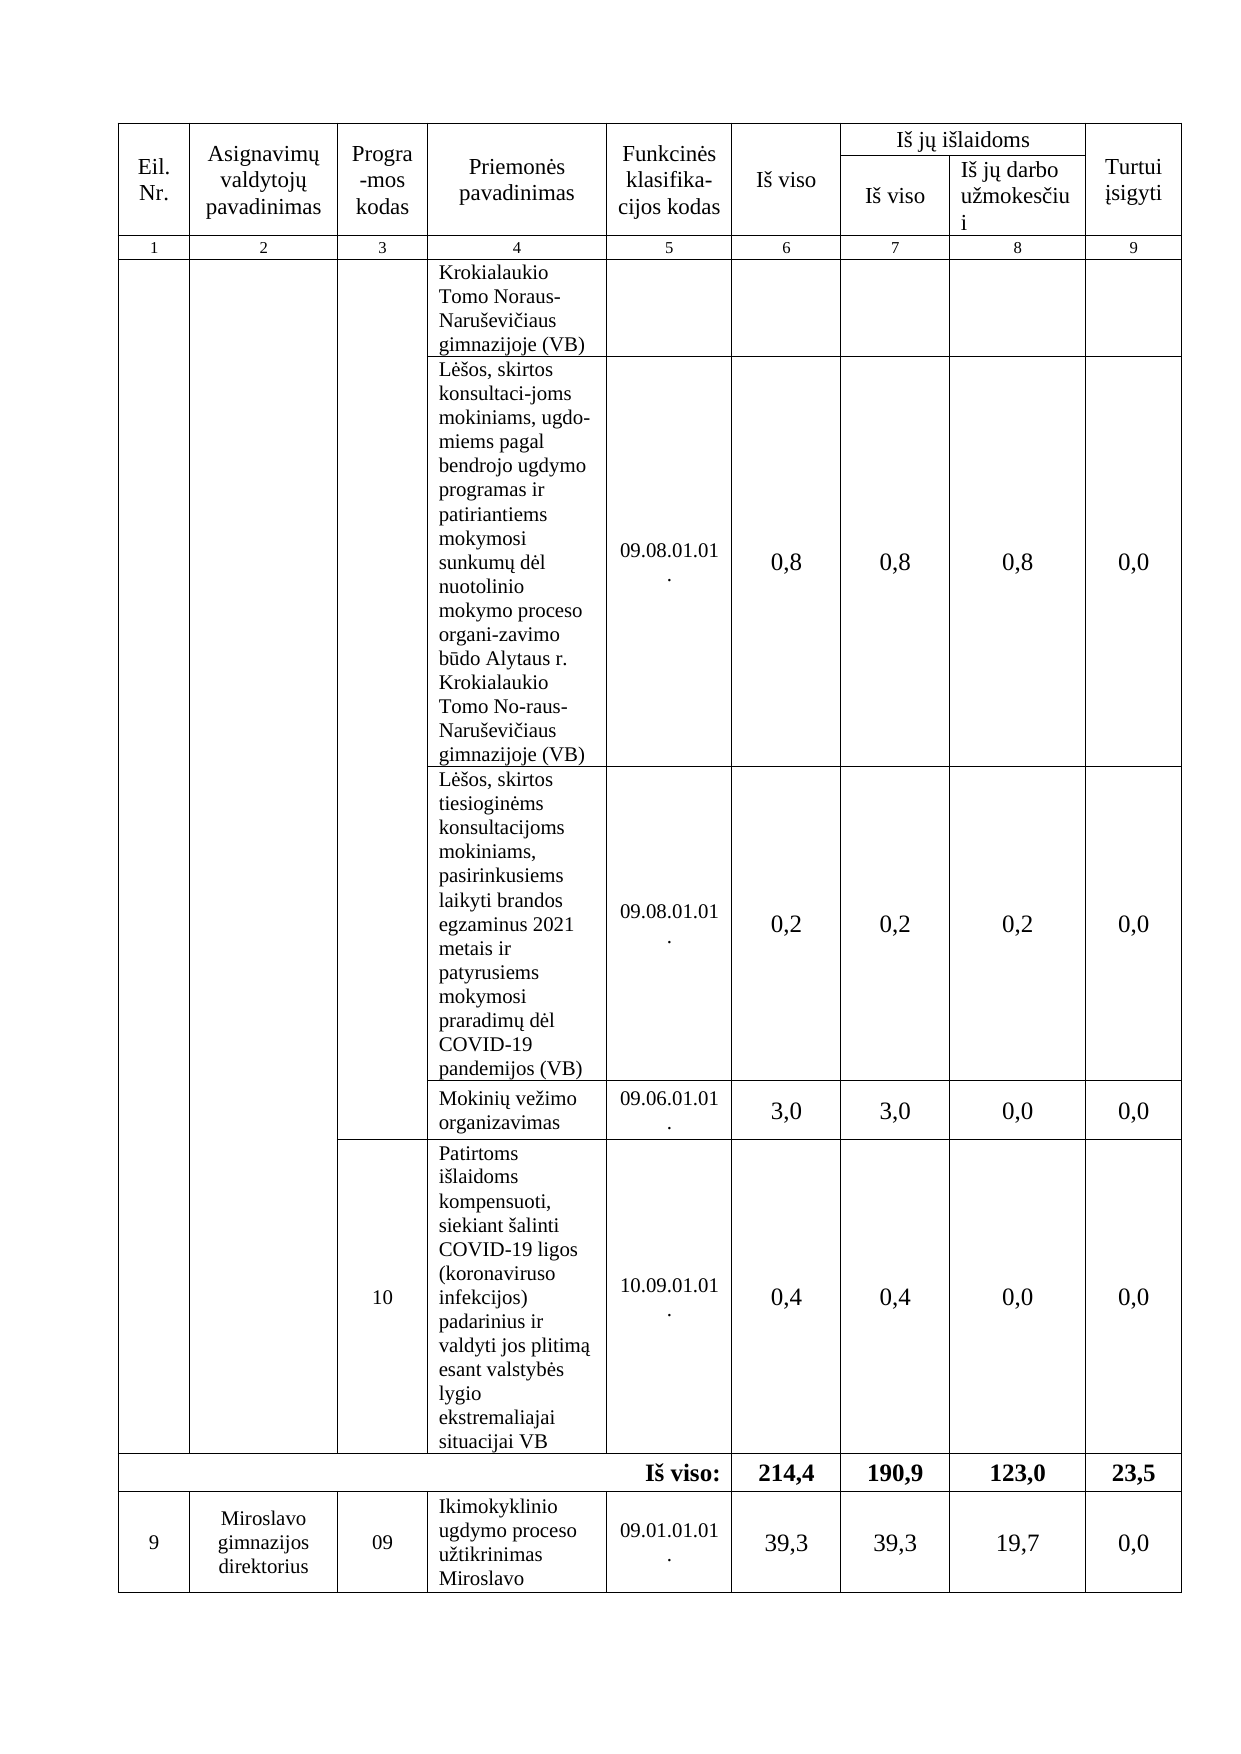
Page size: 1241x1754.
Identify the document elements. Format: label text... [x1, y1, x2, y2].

table_cell 6 [732, 236, 840, 259]
table_cell 7 [841, 236, 949, 259]
table_cell 0,8 [841, 357, 949, 766]
table_cell Lėšos, skirtos konsultaci-joms mokiniams, ugdo-miems pagal bendrojo ugdymo programas ir patiriantiems mokymosi sunkumų dėl nuotolinio mokymo proceso organi-zavimo būdo Alytaus r. Krokialaukio Tomo No-raus-Naruševičiaus gimnazijoje (VB) [428, 357, 606, 766]
table_header Progra-mos kodas [338, 124, 427, 235]
table_cell Mokinių vežimo organizavimas [428, 1081, 606, 1139]
table_cell [732, 260, 840, 356]
table_cell 214,4 [732, 1454, 840, 1491]
table_cell 0,2 [841, 767, 949, 1080]
table_cell 0,0 [1086, 1081, 1181, 1139]
table_cell 3 [338, 236, 427, 259]
table_cell [950, 260, 1085, 356]
table_cell 09.08.01.01. [607, 357, 731, 766]
table_header Iš viso [732, 124, 840, 235]
table_cell 23,5 [1086, 1454, 1181, 1491]
table_cell 19,7 [950, 1492, 1085, 1592]
table_cell 0,0 [1086, 1140, 1181, 1453]
table_cell 0,8 [732, 357, 840, 766]
table_cell [119, 260, 189, 1453]
table_cell 09 [338, 1492, 427, 1592]
table_cell Ikimokyklinio ugdymo proceso užtikrinimas Miroslavo [428, 1492, 606, 1592]
table_cell 0,0 [950, 1140, 1085, 1453]
table_cell 10.09.01.01. [607, 1140, 731, 1453]
table_cell Iš viso: [119, 1454, 731, 1491]
table_cell 39,3 [841, 1492, 949, 1592]
table_header Turtui įsigyti [1086, 124, 1181, 235]
table_header Iš jų išlaidoms [841, 124, 1085, 155]
table_cell 9 [119, 1492, 189, 1592]
table_cell 9 [1086, 236, 1181, 259]
table_cell 190,9 [841, 1454, 949, 1491]
table_cell Patirtoms išlaidoms kompensuoti, siekiant šalinti COVID-19 ligos (koronaviruso infekcijos) padarinius ir valdyti jos plitimą esant valstybės lygio ekstremaliajai situacijai VB [428, 1140, 606, 1453]
table_cell [607, 260, 731, 356]
table_cell 0,2 [950, 767, 1085, 1080]
table_cell 123,0 [950, 1454, 1085, 1491]
table_cell [841, 260, 949, 356]
table_cell 09.08.01.01. [607, 767, 731, 1080]
table_header Asignavimų valdytojų pavadinimas [190, 124, 337, 235]
table_cell 3,0 [732, 1081, 840, 1139]
table_cell 0,2 [732, 767, 840, 1080]
table_cell 5 [607, 236, 731, 259]
table_cell 0,0 [1086, 1492, 1181, 1592]
table_cell 0,4 [732, 1140, 840, 1453]
table_cell Iš jų darbo užmokesčiui [950, 156, 1085, 235]
table_cell 39,3 [732, 1492, 840, 1592]
table_cell 8 [950, 236, 1085, 259]
table_cell 10 [338, 1140, 427, 1453]
table_header Funkcinės klasifika-cijos kodas [607, 124, 731, 235]
table_cell 4 [428, 236, 606, 259]
table_cell [1086, 260, 1181, 356]
table_cell 09.06.01.01. [607, 1081, 731, 1139]
table_cell 0,0 [950, 1081, 1085, 1139]
table_cell 0,0 [1086, 767, 1181, 1080]
table_cell Lėšos, skirtos tiesioginėms konsultacijoms mokiniams, pasirinkusiems laikyti brandos egzaminus 2021 metais ir patyrusiems mokymosi praradimų dėl COVID-19 pandemijos (VB) [428, 767, 606, 1080]
table_cell 09.01.01.01. [607, 1492, 731, 1592]
table_cell [338, 260, 427, 1139]
table_cell 0,0 [1086, 357, 1181, 766]
table_header Eil. Nr. [119, 124, 189, 235]
table_cell Miroslavo gimnazijos direktorius [190, 1492, 337, 1592]
table_header Priemonės pavadinimas [428, 124, 606, 235]
table_cell 2 [190, 236, 337, 259]
table_cell 0,8 [950, 357, 1085, 766]
table_cell 0,4 [841, 1140, 949, 1453]
table_cell Krokialaukio Tomo Noraus-Naruševičiaus gimnazijoje (VB) [428, 260, 606, 356]
table_cell 1 [119, 236, 189, 259]
table_cell Iš viso [841, 156, 949, 235]
table_cell 3,0 [841, 1081, 949, 1139]
table_cell [190, 260, 337, 1453]
